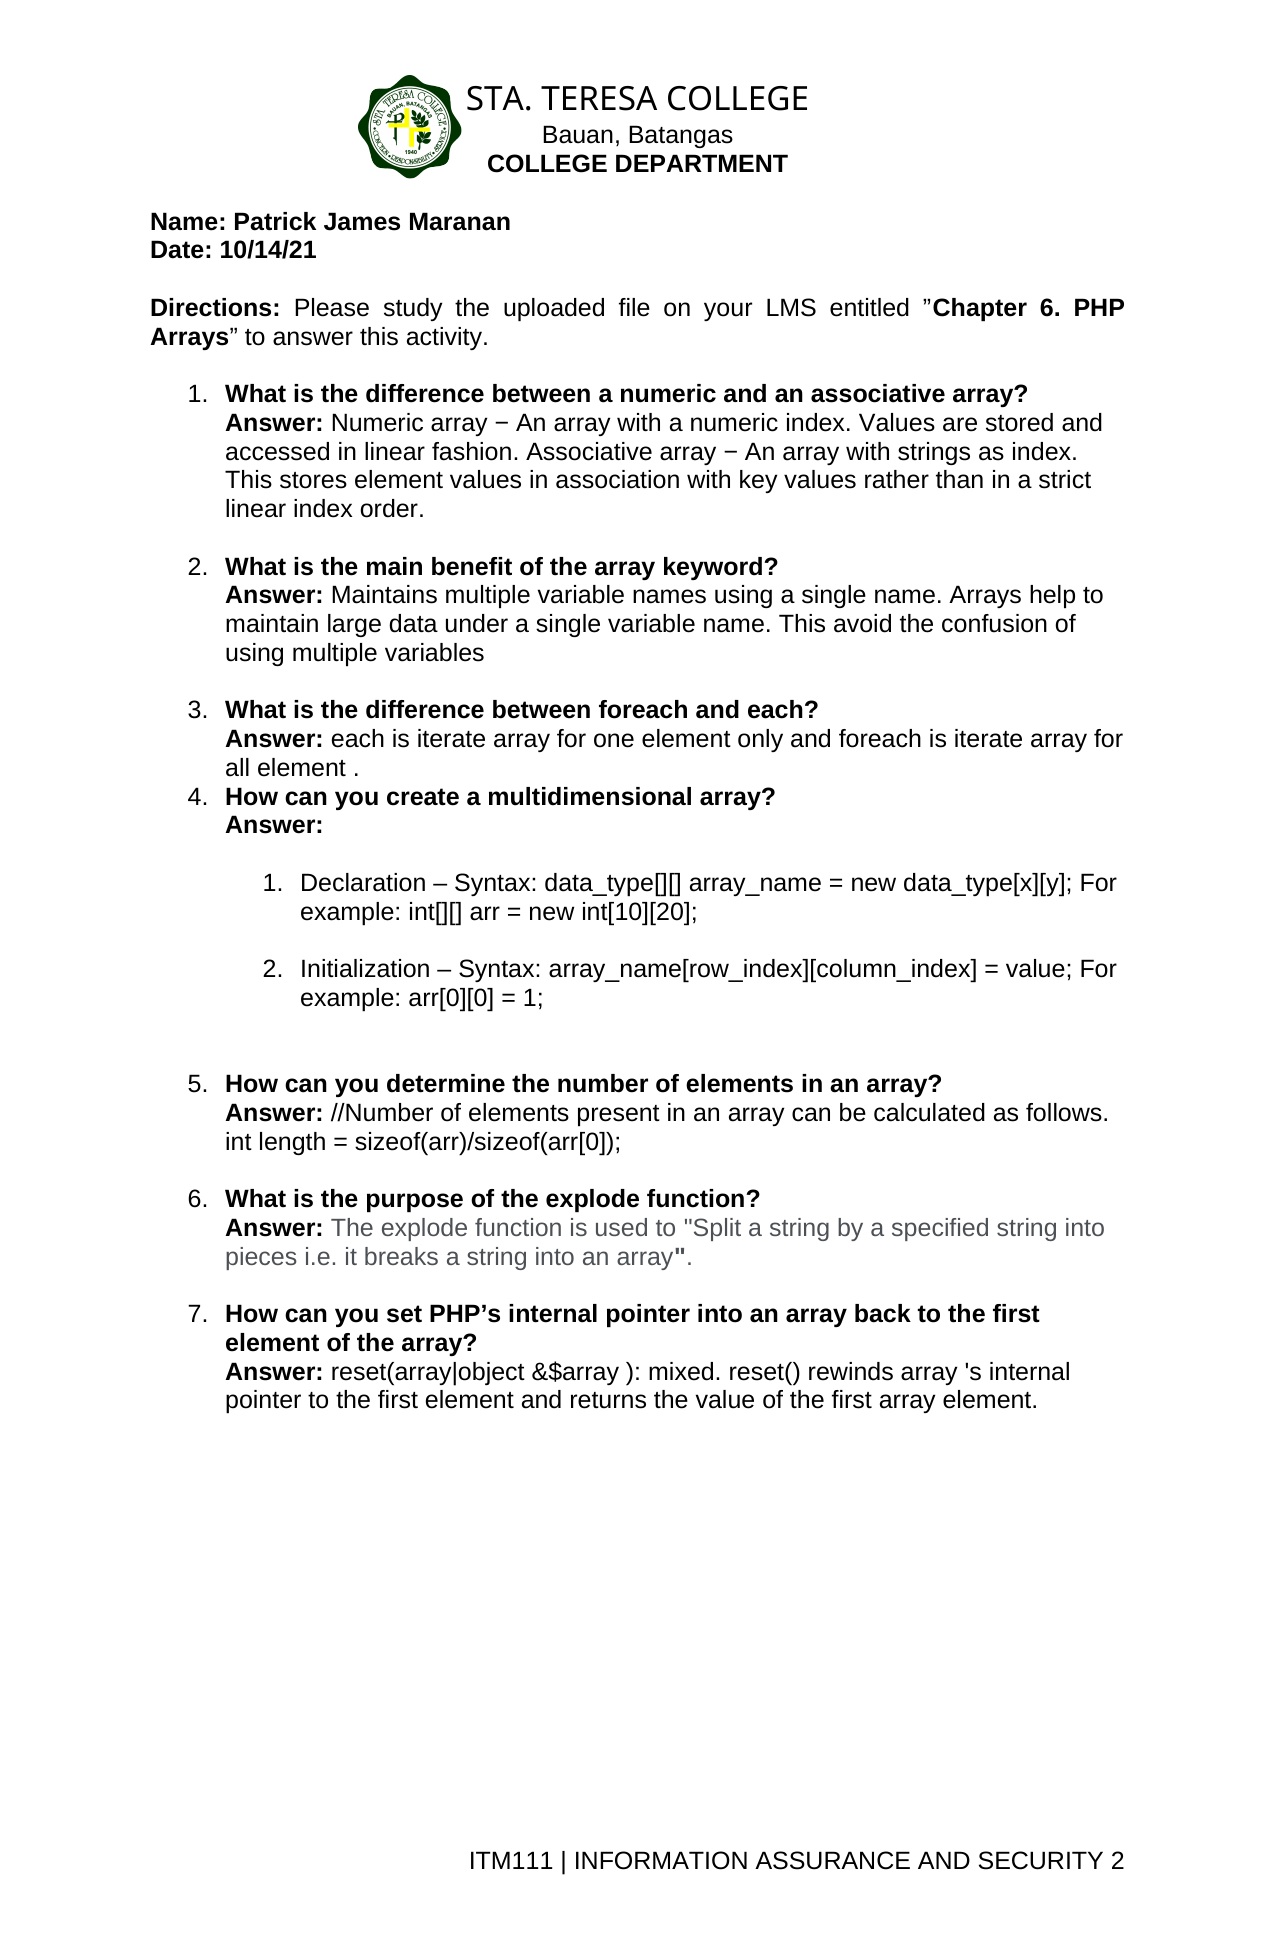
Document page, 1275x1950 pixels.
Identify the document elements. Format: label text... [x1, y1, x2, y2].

list Answer: Numeric array − An array with a numeric index. Values are stored and accessed in linear fashion. Associative array − An array with strings as index. This stores element values in association with key values rather than in a strict linear index order. [225, 408, 1125, 523]
text Bauan, Batangas [451, 120, 1125, 149]
text Directions: Please study the uploaded file on your LMS entitled ”Chapter 6. PHP Arrays” to answer this activity. [150, 293, 1125, 350]
list Answer: reset(array|object &$array ): mixed. reset() rewinds array 's internal pointer to the first element and returns the value of the first array element. [225, 1357, 1125, 1414]
text [150, 120, 369, 149]
list Declaration – Syntax: data_type[][] array_name = new data_type[x][y]; For example: int[][] arr = new int[10][20]; [262, 868, 1125, 925]
text COLLEGE DEPARTMENT [416, 149, 1125, 178]
list What is the purpose of the explode function? [187, 1184, 1125, 1213]
list Answer: Maintains multiple variable names using a single name. Arrays help to maintain large data under a single variable name. This avoid the confusion of using multiple variables [225, 580, 1125, 667]
text [150, 75, 405, 120]
text Sta. Teresa College [414, 75, 1125, 120]
list What is the difference between foreach and each? [187, 695, 1125, 724]
text [150, 149, 405, 178]
list Answer: [225, 810, 1125, 839]
text Date: 10/14/21 [150, 235, 1125, 264]
list Answer: //Number of elements present in an array can be calculated as follows. int length = sizeof(arr)/sizeof(arr[0]); [225, 1098, 1125, 1155]
list Initialization – Syntax: array_name[row_index][column_index] = value; For example: arr[0][0] = 1; [262, 954, 1125, 1012]
text Name: Patrick James Maranan [150, 207, 1125, 235]
list How can you create a multidimensional array? [187, 782, 1125, 810]
list How can you determine the number of elements in an array? [187, 1069, 1125, 1098]
list What is the main benefit of the array keyword? [187, 552, 1125, 580]
list Answer: The explode function is used to "Split a string by a specified string into pieces i.e. it breaks a string into an array". [225, 1213, 1125, 1270]
list What is the difference between a numeric and an associative array? [187, 379, 1125, 408]
list How can you set PHP’s internal pointer into an array back to the first element of the array? [187, 1299, 1125, 1357]
list Answer: each is iterate array for one element only and foreach is iterate array for all element . [225, 724, 1125, 782]
